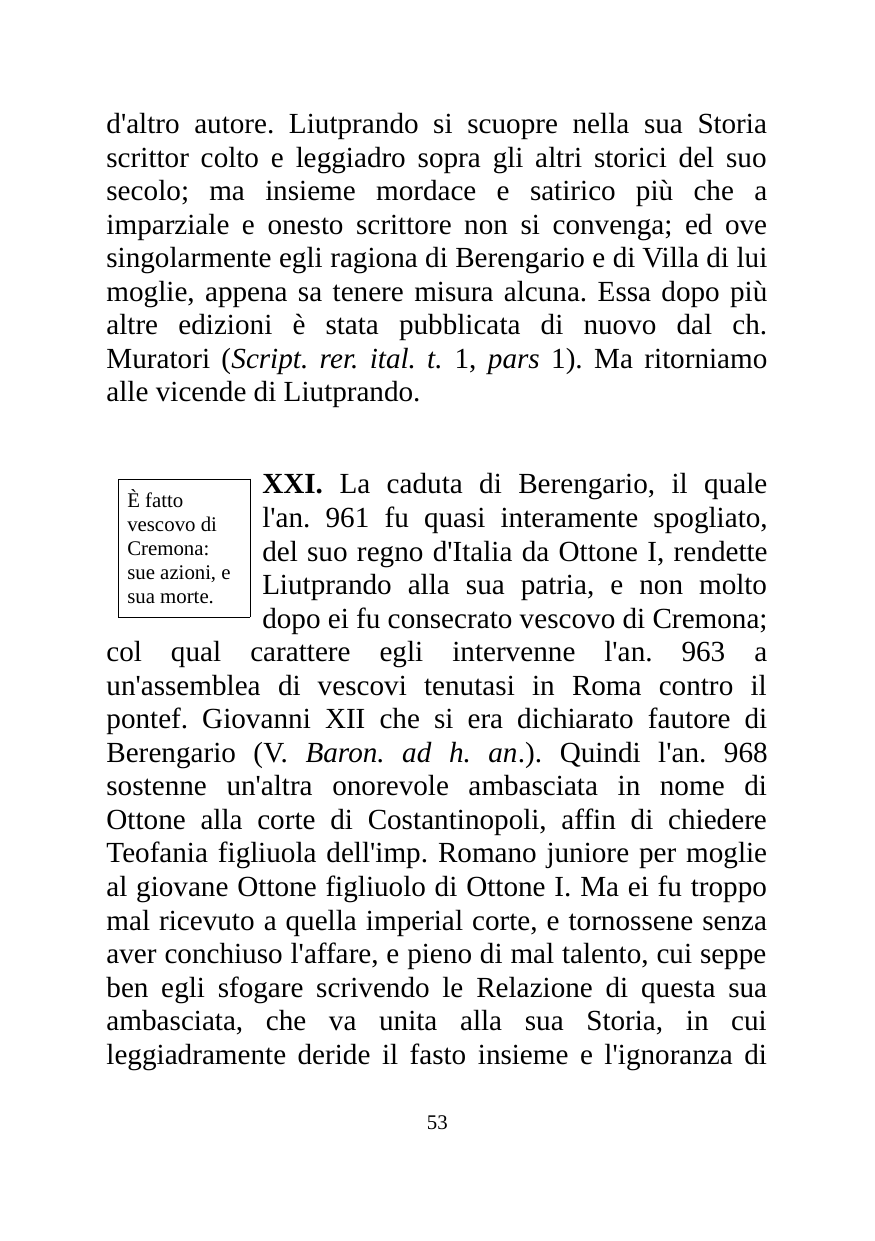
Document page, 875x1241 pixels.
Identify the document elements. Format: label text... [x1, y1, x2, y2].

text d'altro autore. Liutprando si scuopre nella sua Storia scrittor colto e leggiadro sopra gli altri storici del suo secolo; ma insieme mordace e satirico più che a imparziale e onesto scrittore non si convenga; ed ove singolarmente egli ragiona di Berengario e di Villa di lui moglie, appena sa tenere misura alcuna. Essa dopo più altre edizioni è stata pubblicata di nuovo dal ch. Muratori (Script. rer. ital. t. 1, pars 1). Ma ritorniamo alle vicende di Liutprando. [106, 106, 768, 408]
text È fatto vescovo di Cremona: sue azioni, e sua morte. [127, 487, 241, 608]
text XXI. La caduta di Berengario, il quale l'an. 961 fu quasi interamente spogliato, del suo regno d'Italia da Ottone I, rendette Liutprando alla sua patria, e non molto dopo ei fu consecrato vescovo di Cremona; col qual carattere egli intervenne l'an. 963 a un'assemblea di vescovi tenutasi in Roma contro il pontef. Giovanni XII che si era dichiarato fautore di Berengario (V. Baron. ad h. an.). Quindi l'an. 968 sostenne un'altra onorevole ambasciata in nome di Ottone alla corte di Costantinopoli, affin di chiedere Teofania figliuola dell'imp. Romano juniore per moglie al giovane Ottone figliuolo di Ottone I. Ma ei fu troppo mal ricevuto a quella imperial corte, e tornossene senza aver conchiuso l'affare, e pieno di mal talento, cui seppe ben egli sfogare scrivendo le Relazione di questa sua ambasciata, che va unita alla sua Storia, in cui leggiadramente deride il fasto insieme e l'ignoranza di [106, 467, 768, 1070]
